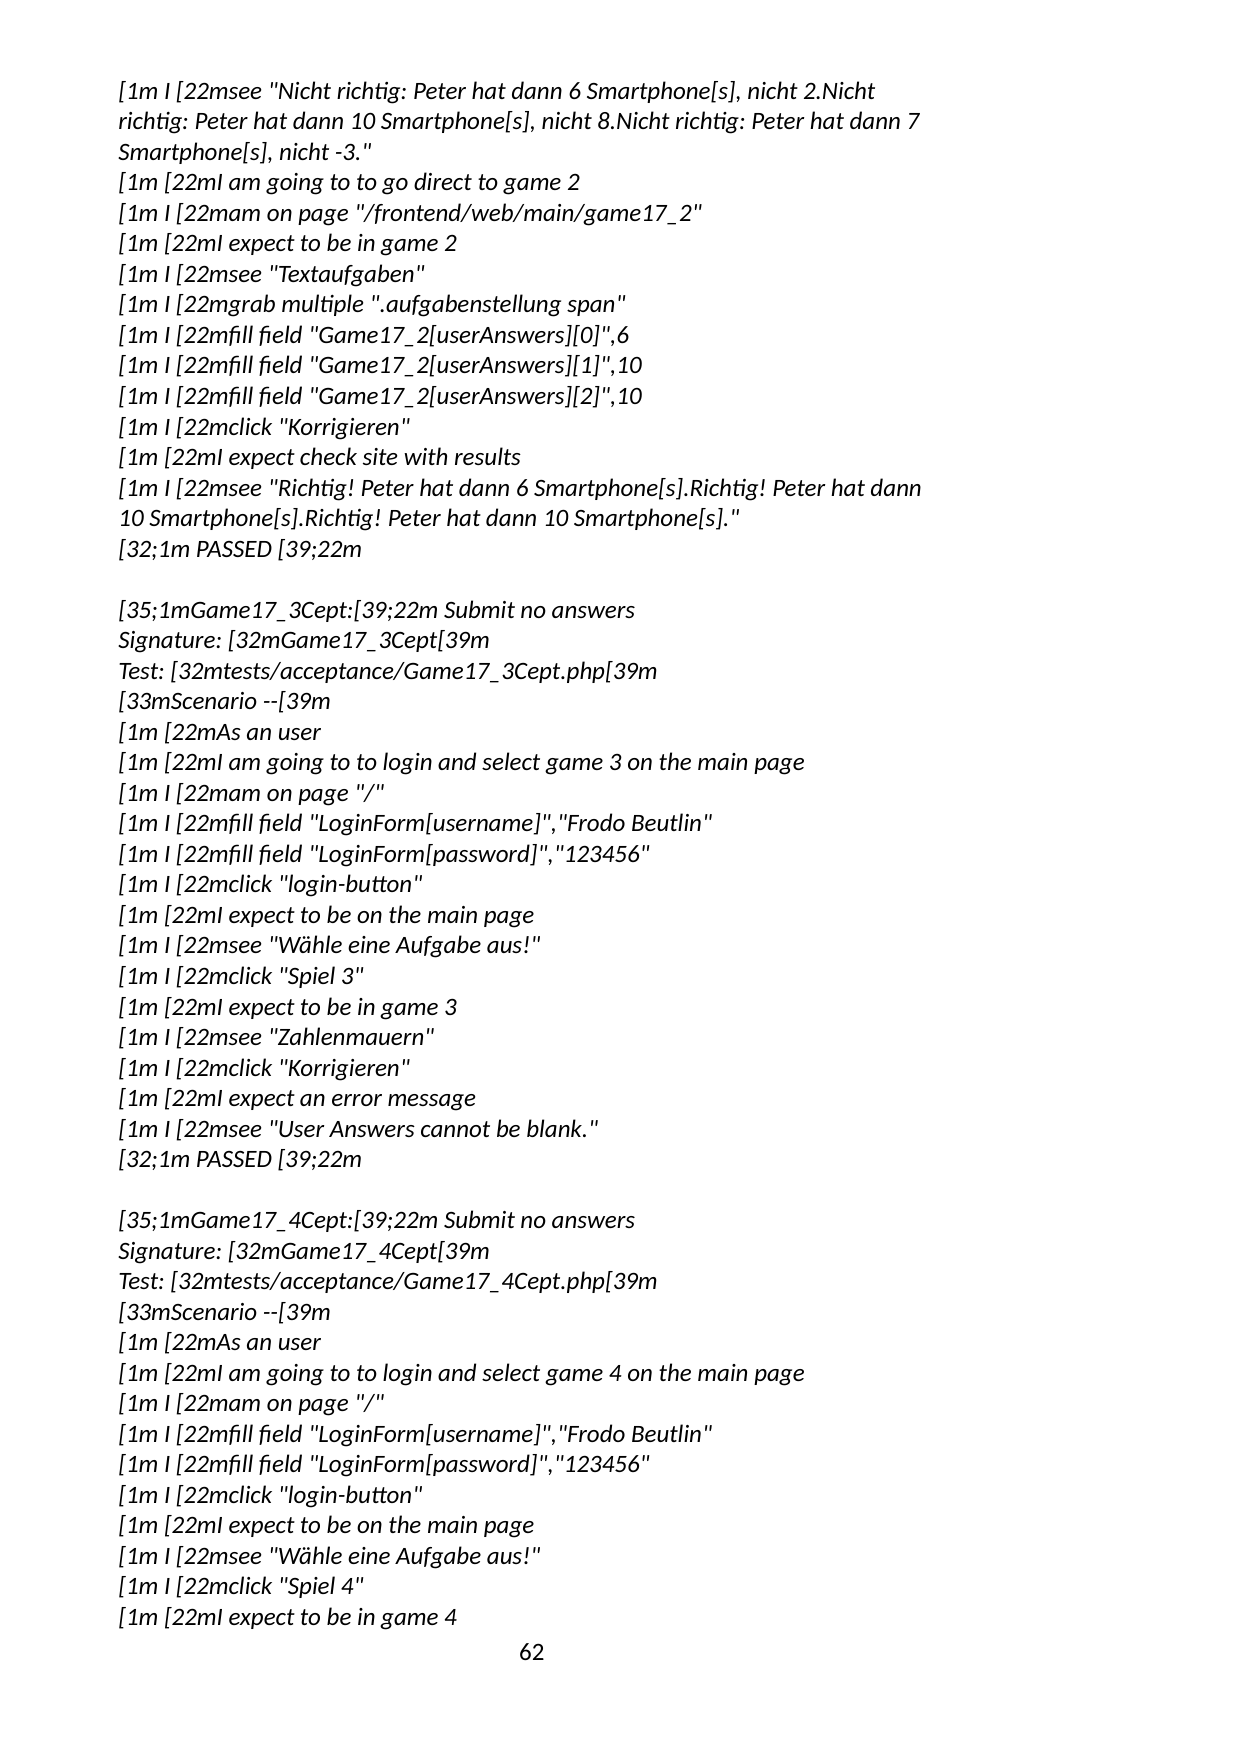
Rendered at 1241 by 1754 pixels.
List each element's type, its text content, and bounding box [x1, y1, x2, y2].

text [1m I [22mclick "login-button" [118, 868, 945, 899]
text [1m I [22mam on page "/frontend/web/main/game17_2" [118, 197, 945, 228]
text [1m I [22mfill field "Game17_2[userAnswers][1]",10 [118, 350, 945, 380]
text [1m I [22mfill field "LoginForm[password]","123456" [118, 1448, 945, 1479]
text [1m [22mI expect to be on the main page [118, 1509, 945, 1540]
text Signature: [32mGame17_4Cept[39m [118, 1235, 945, 1265]
text [33mScenario --[39m [118, 1296, 945, 1326]
text [1m I [22mclick "login-button" [118, 1479, 945, 1509]
text [1m [22mI expect to be in game 2 [118, 228, 945, 258]
text [1m I [22msee "Wähle eine Aufgabe aus!" [118, 929, 945, 960]
text [1m I [22mfill field "LoginForm[username]","Frodo Beutlin" [118, 807, 945, 838]
text [1m [22mI am going to to go direct to game 2 [118, 167, 945, 197]
text [1m I [22mclick "Spiel 3" [118, 960, 945, 991]
text [1m I [22mam on page "/" [118, 1387, 945, 1418]
text [1m I [22msee "User Answers cannot be blank." [118, 1113, 945, 1143]
text Test: [32mtests/acceptance/Game17_4Cept.php[39m [118, 1265, 945, 1296]
text [1m [22mAs an user [118, 1326, 945, 1357]
text [1m [22mAs an user [118, 716, 945, 746]
text [1m I [22mfill field "Game17_2[userAnswers][2]",10 [118, 380, 945, 411]
text [1m I [22mclick "Korrigieren" [118, 411, 945, 441]
text [35;1mGame17_4Cept:[39;22m Submit no answers [118, 1204, 945, 1235]
text [1m I [22msee "Nicht richtig: Peter hat dann 6 Smartphone[s], nicht 2.Nicht richtig: Peter hat dann 10 Smartphone[s], nicht 8.Nicht richtig: Peter hat dann 7 Smartphone[s], nicht -3." [118, 75, 945, 167]
text [1m [22mI am going to to login and select game 3 on the main page [118, 746, 945, 777]
text [1m [22mI expect an error message [118, 1082, 945, 1113]
text [1m I [22mgrab multiple ".aufgabenstellung span" [118, 289, 945, 319]
text [1m I [22msee "Textaufgaben" [118, 258, 945, 289]
text [1m [22mI expect to be in game 3 [118, 991, 945, 1021]
text [1m [22mI expect check site with results [118, 441, 945, 472]
text [1m I [22msee "Zahlenmauern" [118, 1021, 945, 1052]
text [1m I [22mclick "Spiel 4" [118, 1571, 945, 1601]
text [1m I [22mfill field "LoginForm[password]","123456" [118, 838, 945, 868]
text [1m I [22msee "Wähle eine Aufgabe aus!" [118, 1540, 945, 1571]
text Test: [32mtests/acceptance/Game17_3Cept.php[39m [118, 655, 945, 685]
text [1m I [22mclick "Korrigieren" [118, 1052, 945, 1082]
text [1m [22mI expect to be on the main page [118, 899, 945, 929]
text [35;1mGame17_3Cept:[39;22m Submit no answers [118, 594, 945, 624]
text [33mScenario --[39m [118, 685, 945, 716]
text [1m I [22msee "Richtig! Peter hat dann 6 Smartphone[s].Richtig! Peter hat dann 10 Smartphone[s].Richtig! Peter hat dann 10 Smartphone[s]." [118, 472, 945, 533]
text [32;1m PASSED [39;22m [118, 1143, 945, 1174]
text [1m I [22mfill field "LoginForm[username]","Frodo Beutlin" [118, 1418, 945, 1448]
text Signature: [32mGame17_3Cept[39m [118, 624, 945, 655]
text [1m I [22mfill field "Game17_2[userAnswers][0]",6 [118, 319, 945, 350]
text [32;1m PASSED [39;22m [118, 533, 945, 563]
text [1m [22mI expect to be in game 4 [118, 1601, 945, 1632]
text [1m I [22mam on page "/" [118, 777, 945, 807]
text [1m [22mI am going to to login and select game 4 on the main page [118, 1357, 945, 1387]
